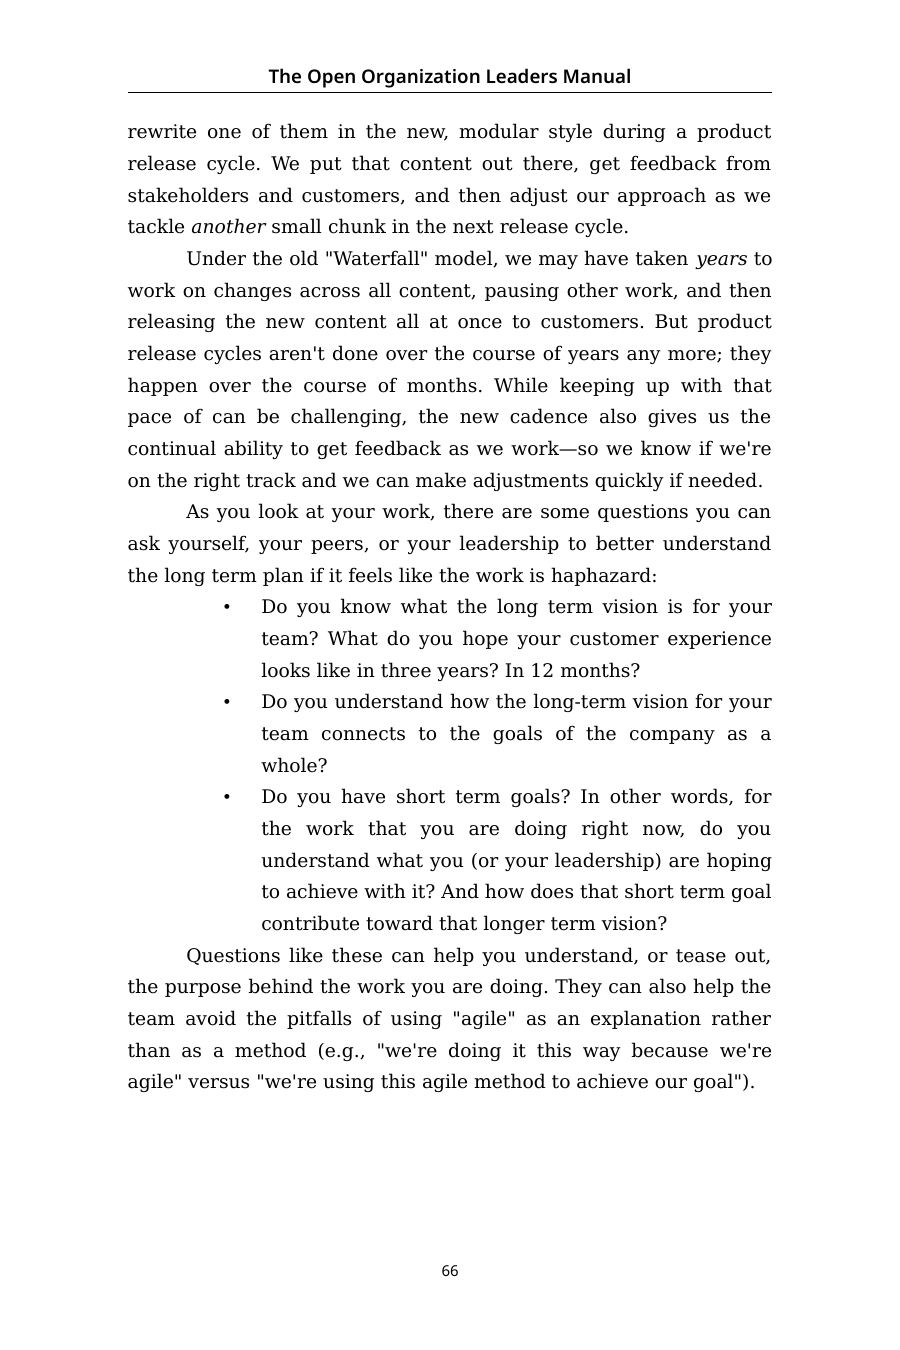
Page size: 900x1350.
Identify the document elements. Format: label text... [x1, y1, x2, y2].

text Questions like these can help you understand, or tease out, the purpose behind the work you are doing. They can also help the team avoid the pitfalls of using "agile" as an explanation rather than as a method (e.g., "we're doing it this way because we're agile" versus "we're using this agile method to achieve our goal"). [127, 945, 772, 1093]
list Do you have short term goals? In other words, for the work that you are doing right now, do you understand what you (or your leadership) are hoping to achieve with it? And how does that short term goal contribute toward that longer term vision? [223, 786, 772, 935]
list Do you understand how the long-term vision for your team connects to the goals of the company as a whole? [223, 691, 772, 777]
text rewrite one of them in the new, modular style during a product release cycle. We put that content out there, get feedback from stakeholders and customers, and then adjust our approach as we tackle another small chunk in the next release cycle. [127, 121, 772, 238]
text As you look at your work, there are some questions you can ask yourself, your peers, or your leadership to better understand the long term plan if it feels like the work is haphazard: [127, 501, 772, 587]
list Do you know what the long term vision is for your team? What do you hope your customer experience looks like in three years? In 12 months? [223, 596, 772, 682]
text Under the old "Waterfall" model, we may have taken years to work on changes across all content, pausing other work, and then releasing the new content all at once to customers. But product release cycles aren't done over the course of years any more; they happen over the course of months. While keeping up with that pace of can be challenging, the new cadence also gives us the continual ability to get feedback as we work—so we know if we're on the right track and we can make adjustments quickly if needed. [127, 248, 772, 492]
